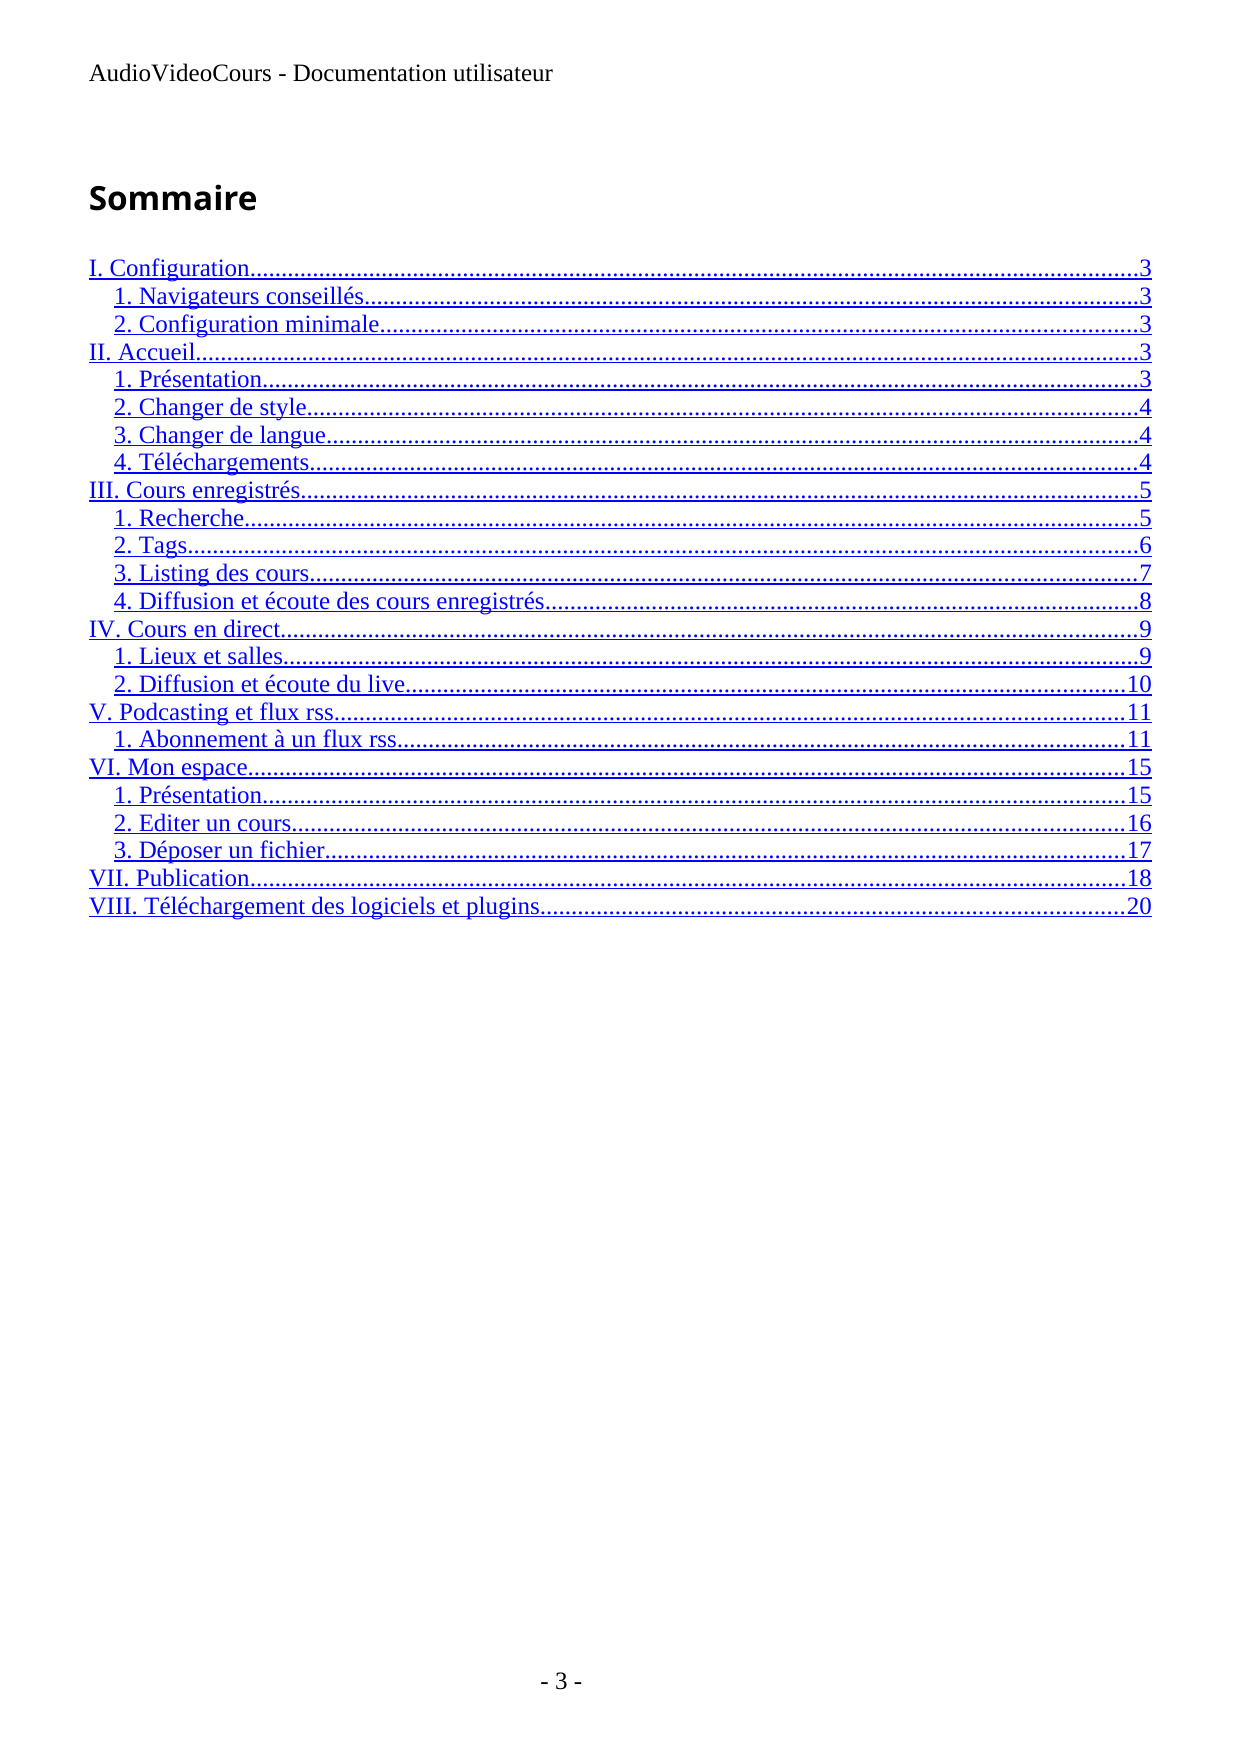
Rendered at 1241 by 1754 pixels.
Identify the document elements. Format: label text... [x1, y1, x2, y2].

text VI. Mon espace 15 [88, 753, 1152, 777]
text 1. Présentation 15 [113, 781, 1152, 805]
text III. Cours enregistrés 5 [88, 476, 1152, 500]
text 2. Tags 6 [113, 532, 1152, 556]
text VIII. Téléchargement des logiciels et plugins 20 [88, 892, 1152, 916]
text VII. Publication 18 [88, 864, 1152, 888]
text 3. Listing des cours 7 [113, 559, 1152, 583]
text I. Configuration 3 [88, 254, 1152, 278]
text 4. Diffusion et écoute des cours enregistrés 8 [113, 587, 1152, 611]
text 1. Présentation 3 [113, 365, 1152, 389]
text II. Accueil 3 [88, 338, 1152, 362]
text 1. Recherche 5 [113, 504, 1152, 528]
text 4. Téléchargements 4 [113, 448, 1152, 472]
text 2. Changer de style 4 [113, 393, 1152, 417]
text V. Podcasting et flux rss 11 [88, 698, 1152, 722]
text 2. Editer un cours 16 [113, 809, 1152, 833]
text 3. Changer de langue 4 [113, 421, 1152, 445]
text 3. Déposer un fichier 17 [113, 836, 1152, 860]
text 2. Diffusion et écoute du live 10 [113, 670, 1152, 694]
text 1. Abonnement à un flux rss 11 [113, 726, 1152, 749]
text 1. Lieux et salles 9 [113, 642, 1152, 666]
text 2. Configuration minimale 3 [113, 310, 1152, 334]
text Sommaire [88, 175, 1152, 220]
text 1. Navigateurs conseillés 3 [113, 282, 1152, 306]
text IV. Cours en direct 9 [88, 615, 1152, 639]
